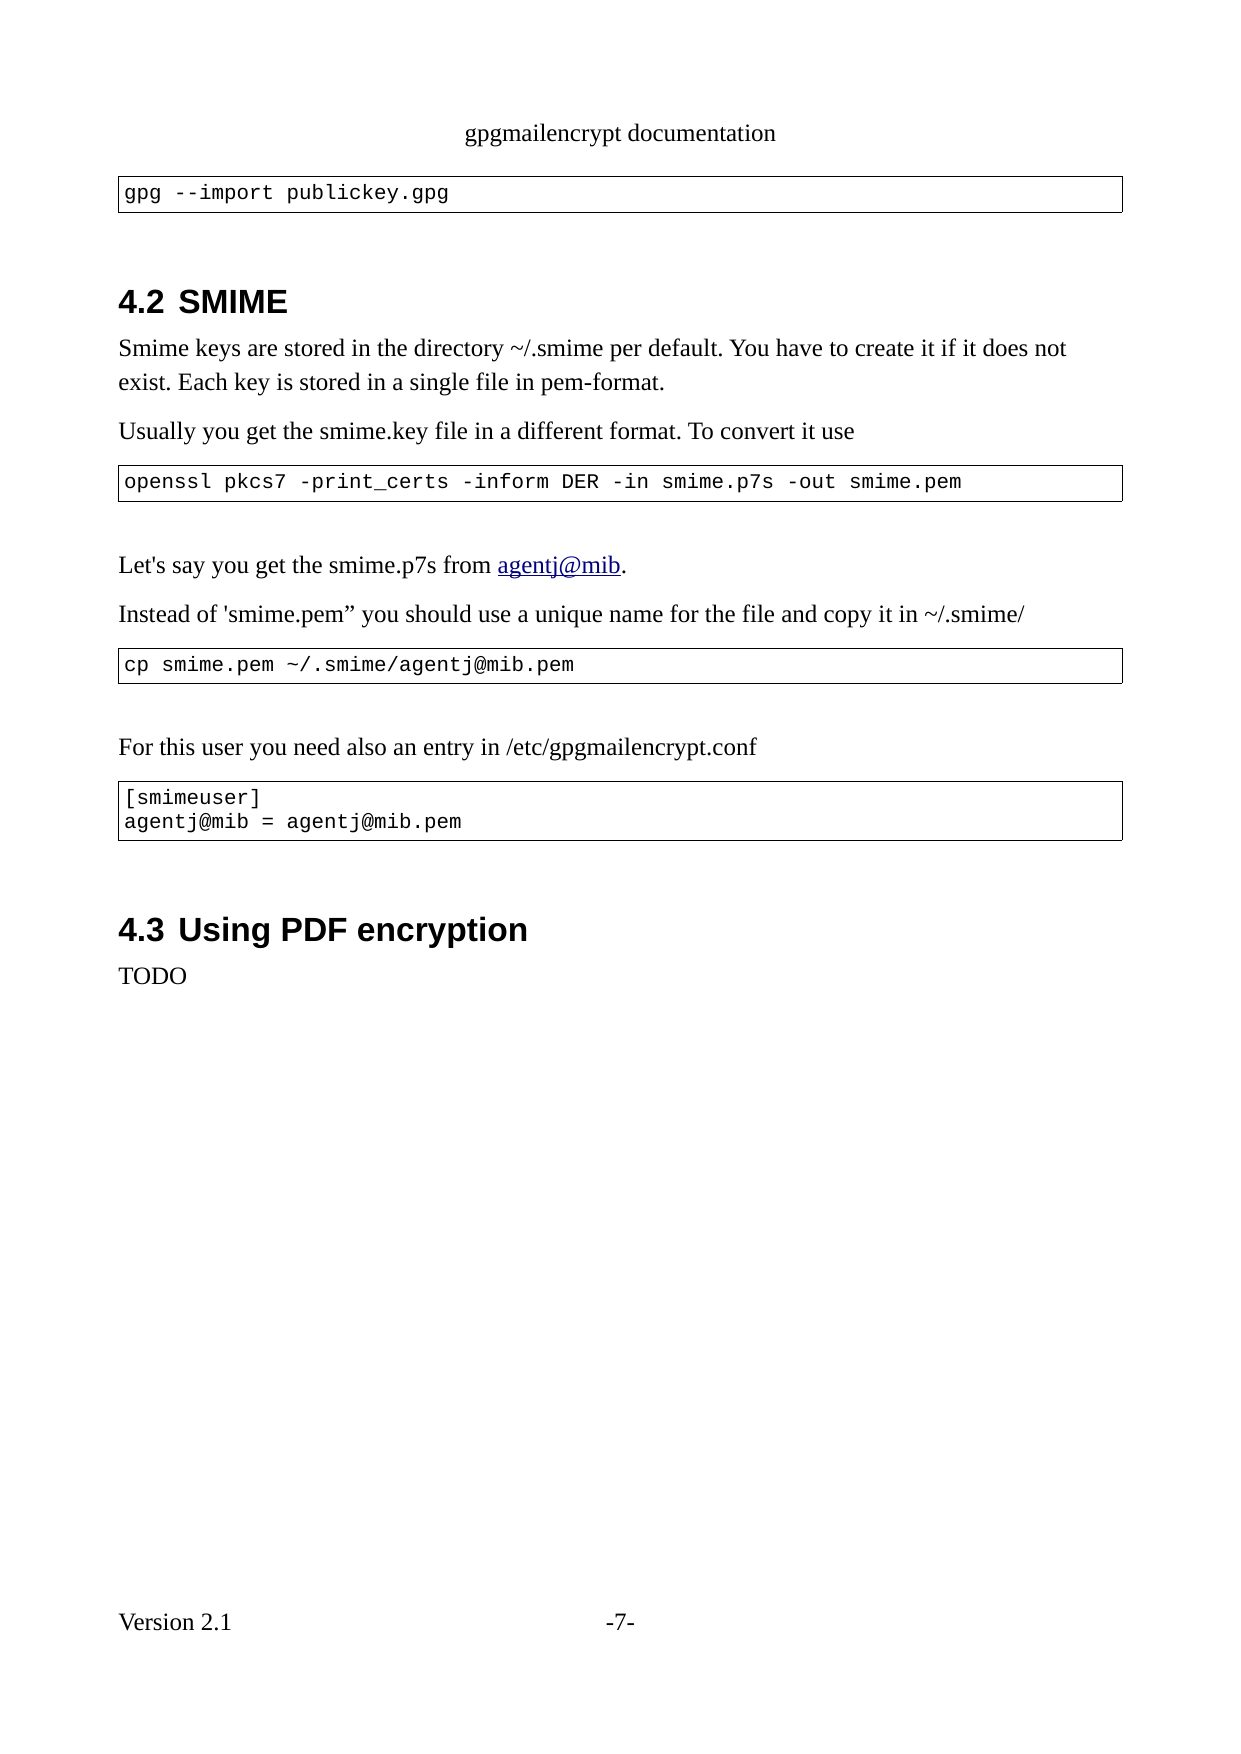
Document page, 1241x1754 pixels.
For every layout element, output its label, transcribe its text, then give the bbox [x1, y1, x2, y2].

text Let's say you get the smime.p7s from agentj@mib. [118, 550, 1122, 578]
subtitle Using PDF encryption [118, 910, 1122, 949]
text TODO [118, 961, 1122, 990]
table_header gpg --import publickey.gpg [119, 177, 1122, 212]
text For this user you need also an entry in /etc/gpgmailencrypt.conf [118, 732, 1122, 761]
text Instead of 'smime.pem” you should use a unique name for the file and copy it in ~/.smime/ [118, 599, 1122, 627]
table_header cp smime.pem ~/.smime/agentj@mib.pem [119, 649, 1122, 683]
text Usually you get the smime.key file in a different format. To convert it use [118, 416, 1122, 445]
table_header openssl pkcs7 -print_certs -inform DER -in smime.p7s -out smime.pem [119, 466, 1122, 501]
subtitle SMIME [118, 282, 1122, 320]
text Smime keys are stored in the directory ~/.smime per default. You have to create it if it does not exist. Each key is stored in a single file in pem-format. [118, 333, 1122, 396]
table_header [smimeuser] agentj@mib = agentj@mib.pem [119, 782, 1122, 840]
